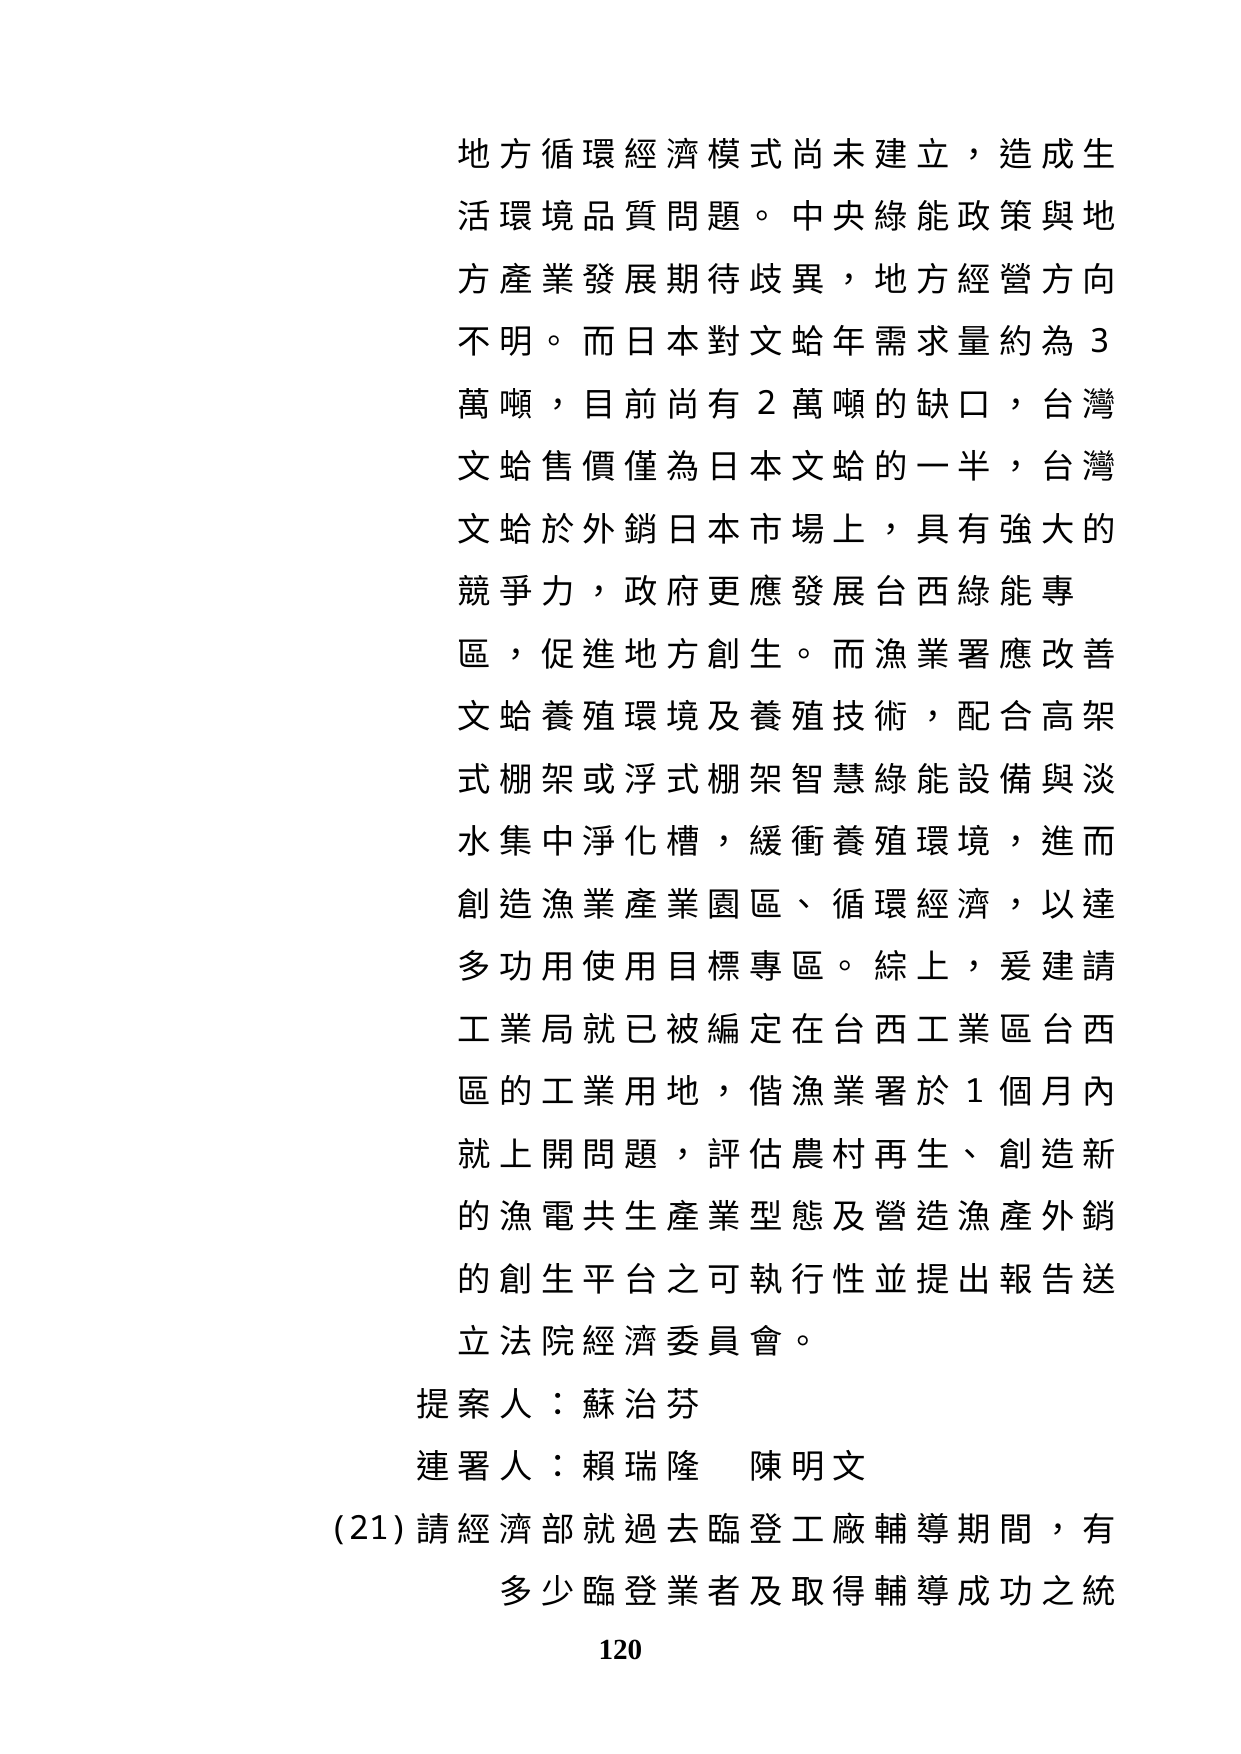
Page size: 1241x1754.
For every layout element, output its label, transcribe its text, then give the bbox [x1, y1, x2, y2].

text 連署人：賴瑞隆 陳明文 [398, 1423, 1016, 1485]
text 提案人：蘇治芬 [398, 1360, 1016, 1423]
list 地方循環經濟模式尚未建立，造成生活環境品質問題。中央綠能政策與地方產業發展期待歧異，地方經營方向不明。而日本對文蛤年需求量約為3萬噸，目前尚有2萬噸的缺口，台灣文蛤售價僅為日本文蛤的一半，台灣文蛤於外銷日本市場上，具有強大的競爭力，政府更應發展台西綠能專區，促進地方創生。而漁業署應改善文蛤養殖環境及養殖技術，配合高架式棚架或浮式棚架智慧綠能設備與淡水集中淨化槽，緩衝養殖環境，進而創造漁業產業園區、循環經濟，以達多功用使用目標專區。綜上，爰建請工業局就已被編定在台西工業區台西區的工業用地，偕漁業署於1個月內就上開問題，評估農村再生、創造新的漁電共生產業型態及營造漁產外銷的創生平台之可執行性並提出報告送立法院經濟委員會。 [288, 110, 1120, 1360]
list 請經濟部就過去臨登工廠輔導期間，有多少臨登業者及取得輔導成功之統 [288, 1485, 1120, 1610]
